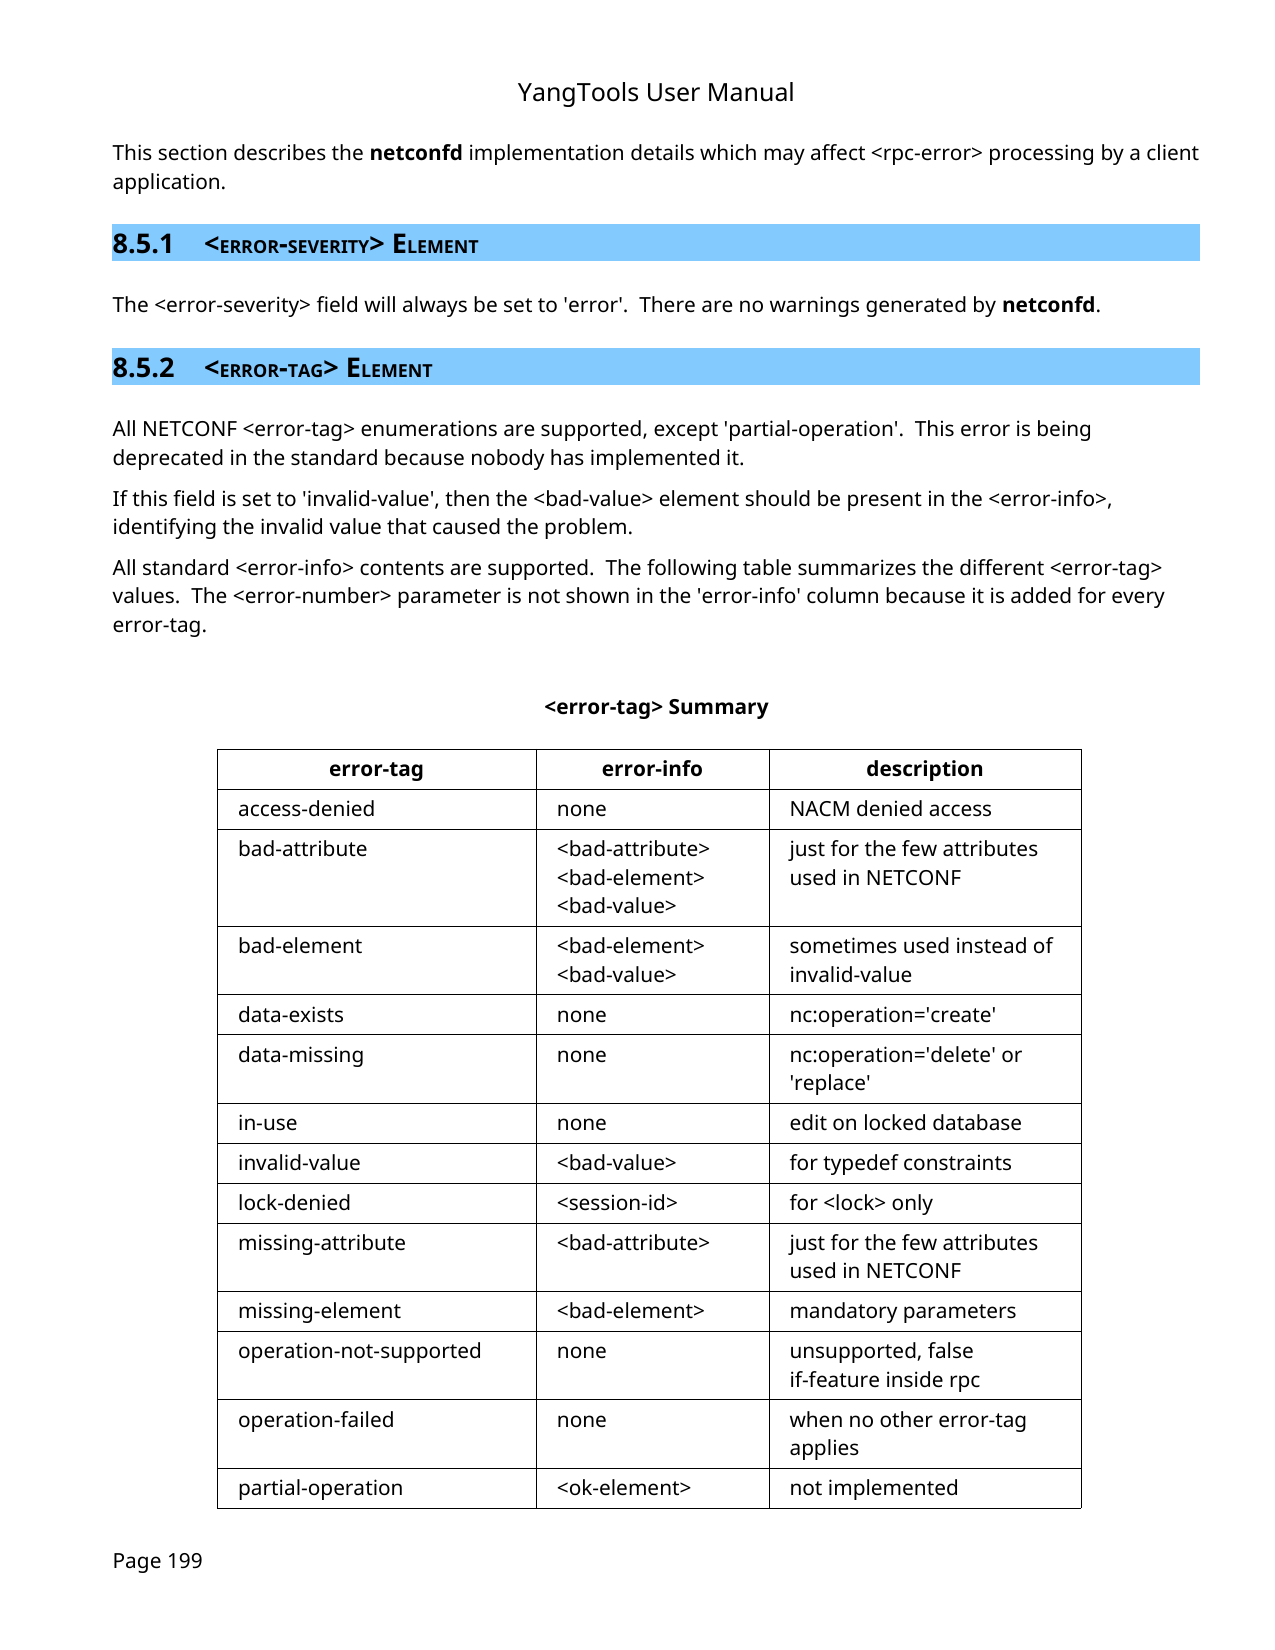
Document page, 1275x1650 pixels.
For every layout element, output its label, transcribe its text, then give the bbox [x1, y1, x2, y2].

text The <error-severity> field will always be set to 'error'. There are no warnings generated by netconfd. [112, 291, 1200, 319]
table_cell just for the few attributes used in NETCONF [770, 1224, 1081, 1291]
table_cell <ok-element> [537, 1469, 769, 1508]
table_cell lock-denied [218, 1184, 536, 1222]
table_cell missing-attribute [218, 1224, 536, 1291]
table_cell none [537, 1104, 769, 1142]
subtitle <error-tag> Summary [127, 692, 1185, 720]
table_cell not implemented [770, 1469, 1081, 1508]
table_cell just for the few attributes used in NETCONF [770, 830, 1081, 926]
table_cell <bad-value> [537, 1144, 769, 1182]
table_cell when no other error-tag applies [770, 1400, 1081, 1468]
table_cell NACM denied access [770, 790, 1081, 829]
table_cell invalid-value [218, 1144, 536, 1182]
table_cell edit on locked database [770, 1104, 1081, 1142]
table_header description [770, 750, 1081, 789]
table_cell none [537, 995, 769, 1034]
table_cell nc:operation='delete' or 'replace' [770, 1035, 1081, 1102]
table_cell <bad-attribute> [537, 1224, 769, 1291]
table_cell nc:operation='create' [770, 995, 1081, 1034]
table_cell bad-attribute [218, 830, 536, 926]
table_cell bad-element [218, 927, 536, 994]
table_cell data-exists [218, 995, 536, 1034]
table_cell mandatory parameters [770, 1292, 1081, 1331]
table_cell missing-element [218, 1292, 536, 1331]
table_cell in-use [218, 1104, 536, 1142]
table_cell unsupported, false if-feature inside rpc [770, 1332, 1081, 1399]
table_cell <bad-element> [537, 1292, 769, 1331]
table_cell operation-failed [218, 1400, 536, 1468]
table_cell <bad-attribute> <bad-element> <bad-value> [537, 830, 769, 926]
table_cell <session-id> [537, 1184, 769, 1222]
table_cell partial-operation [218, 1469, 536, 1508]
table_cell data-missing [218, 1035, 536, 1102]
text If this field is set to 'invalid-value', then the <bad-value> element should be present in the <error-info>, identifying the invalid value that caused the problem. [112, 484, 1200, 541]
table_cell for typedef constraints [770, 1144, 1081, 1182]
table_cell operation-not-supported [218, 1332, 536, 1399]
table_header error-info [537, 750, 769, 789]
table_cell for <lock> only [770, 1184, 1081, 1222]
table_cell none [537, 790, 769, 829]
table_cell <bad-element> <bad-value> [537, 927, 769, 994]
subtitle <error-tag> Element [112, 348, 1200, 385]
table_cell sometimes used instead of invalid-value [770, 927, 1081, 994]
text This section describes the netconfd implementation details which may affect <rpc-error> processing by a client application. [112, 138, 1200, 195]
table_cell none [537, 1332, 769, 1399]
table_header error-tag [218, 750, 536, 789]
table_cell none [537, 1400, 769, 1468]
table_cell none [537, 1035, 769, 1102]
text All standard <error-info> contents are supported. The following table summarizes the different <error-tag> values. The <error-number> parameter is not shown in the 'error-info' column because it is added for every error-tag. [112, 553, 1200, 638]
text All NETCONF <error-tag> enumerations are supported, except 'partial-operation'. This error is being deprecated in the standard because nobody has implemented it. [112, 414, 1200, 471]
table_cell access-denied [218, 790, 536, 829]
subtitle <error-severity> Element [112, 224, 1200, 261]
